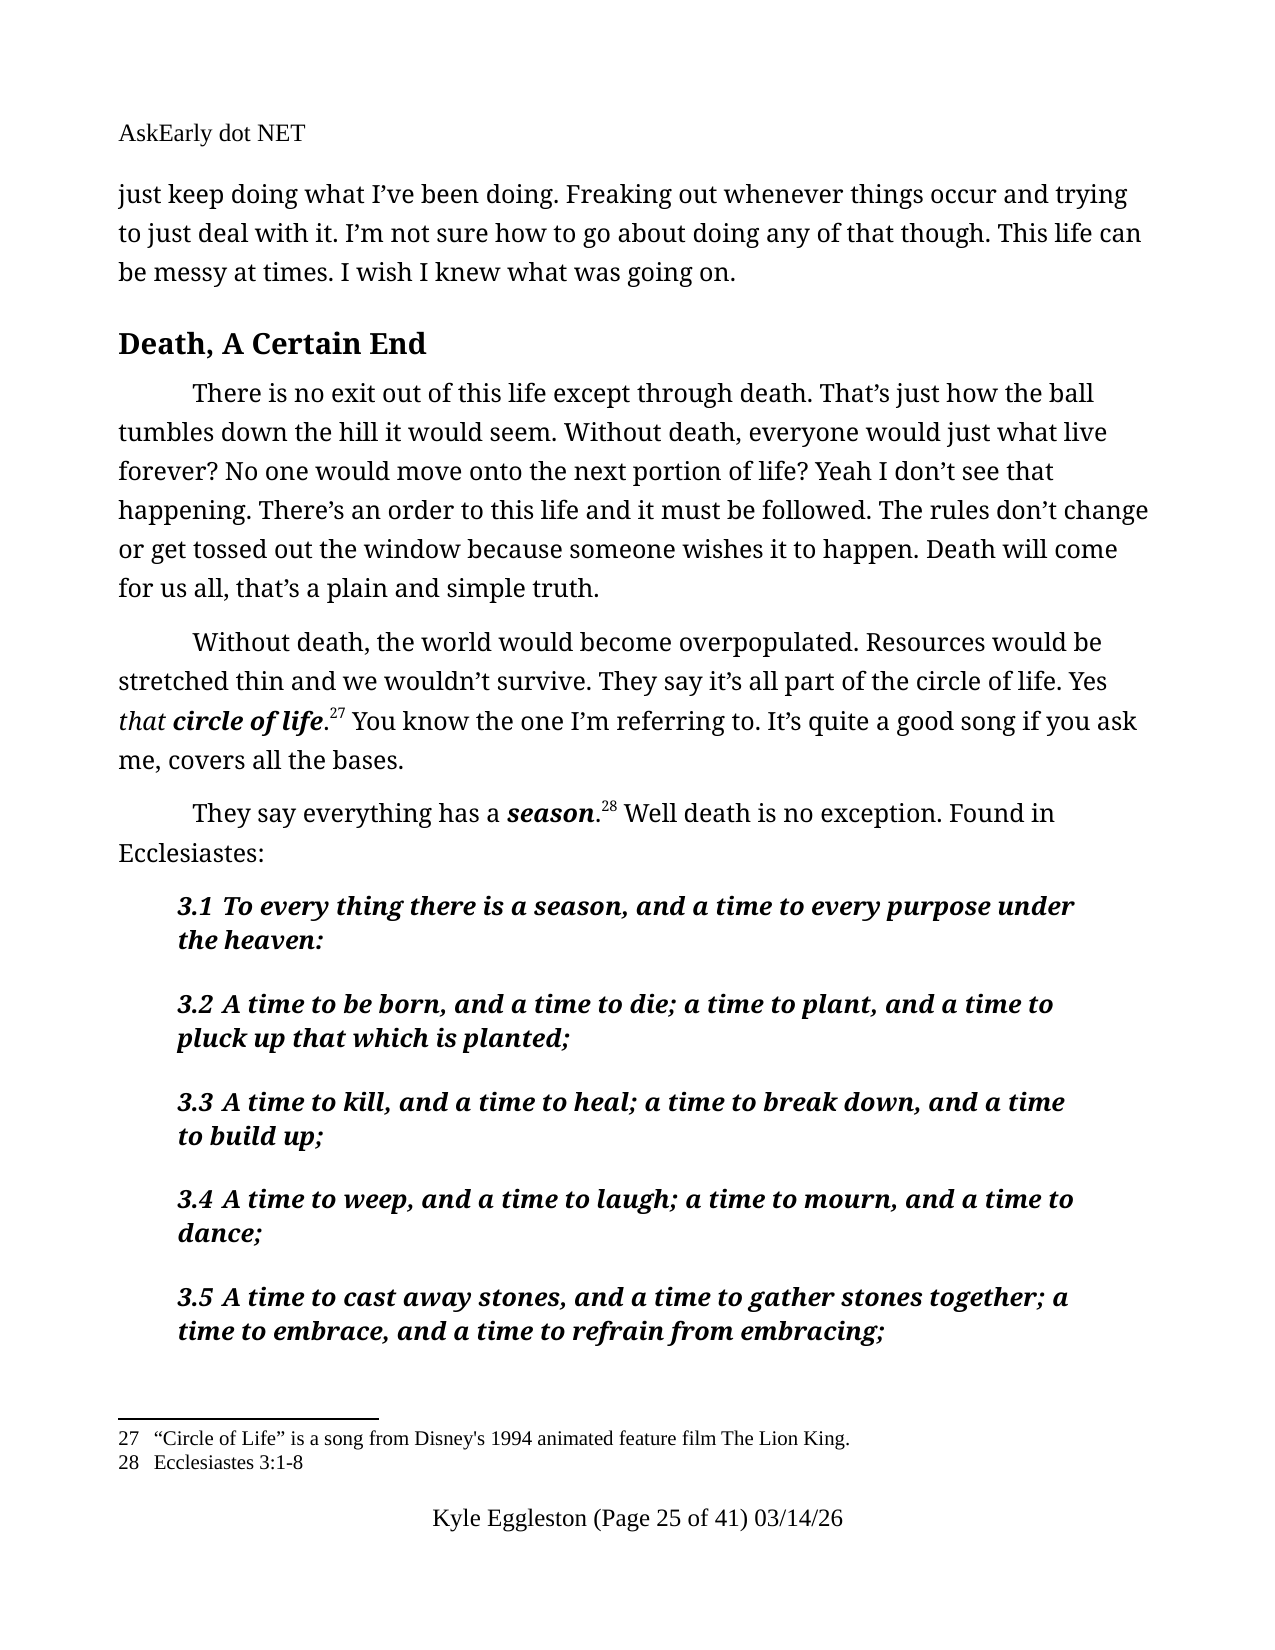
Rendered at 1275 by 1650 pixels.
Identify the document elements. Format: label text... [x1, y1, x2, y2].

text 3.4 A time to weep, and a time to laugh; a time to mourn, and a time to dance; [177, 1182, 1098, 1250]
text Ecclesiastes 3:1-8 [118, 1449, 1157, 1474]
text just keep doing what I’ve been doing. Freaking out whenever things occur and trying to just deal with it. I’m not sure how to go about doing any of that though. This life can be messy at times. I wish I knew what was going on. [118, 176, 1157, 289]
text 3.2 A time to be born, and a time to die; a time to plant, and a time to pluck up that which is planted; [177, 987, 1098, 1055]
text “Circle of Life” is a song from Disney's 1994 animated feature film The Lion King. [118, 1426, 1157, 1449]
text 3.3 A time to kill, and a time to heal; a time to break down, and a time to build up; [177, 1084, 1098, 1152]
text There is no exit out of this life except through death. That’s just how the ball tumbles down the hill it would seem. Without death, everyone would just what live forever? No one would move onto the next portion of life? Yeah I don’t see that happening. There’s an order to this life and it must be followed. The rules don’t change or get tossed out the window because someone wishes it to happen. Death will come for us all, that’s a plain and simple truth. [118, 375, 1157, 605]
text They say everything has a season. Well death is no exception. Found in Ecclesiastes: [118, 796, 1157, 869]
text Without death, the world would become overpopulated. Resources would be stretched thin and we wouldn’t survive. They say it’s all part of the circle of life. Yes that circle of life. You know the one I’m referring to. It’s quite a good song if you ask me, covers all the bases. [118, 625, 1157, 776]
subtitle Death, A Certain End [118, 323, 1157, 363]
text 3.1 To every thing there is a season, and a time to every purpose under the heaven: [177, 889, 1098, 957]
text 3.5 A time to cast away stones, and a time to gather stones together; a time to embrace, and a time to refrain from embracing; [177, 1279, 1098, 1347]
